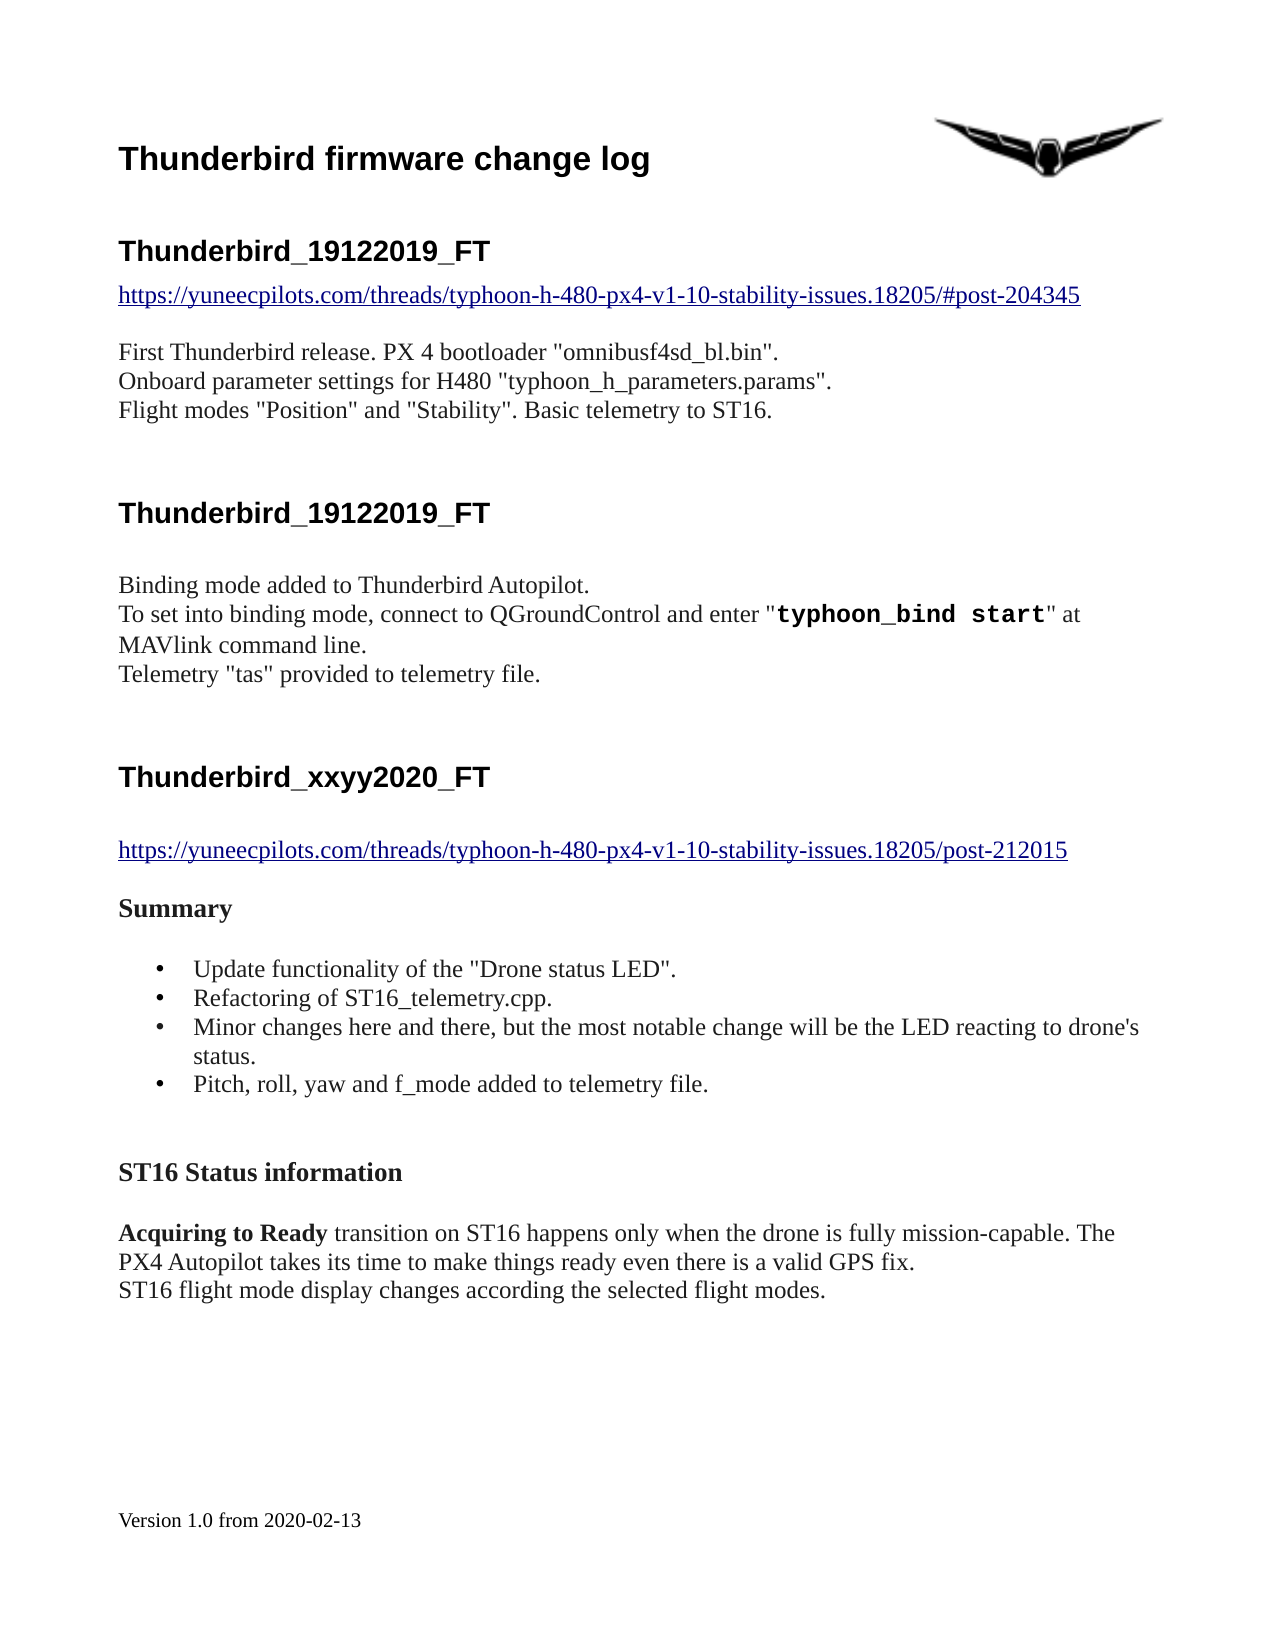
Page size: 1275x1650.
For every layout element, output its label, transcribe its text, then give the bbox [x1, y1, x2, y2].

text Flight modes "Position" and "Stability". Basic telemetry to ST16. [118, 395, 1157, 423]
text Binding mode added to Thunderbird Autopilot. [118, 571, 1157, 599]
text ST16 Status information [118, 1156, 1157, 1187]
subtitle Thunderbird_19122019_FT [118, 233, 1157, 267]
text First Thunderbird release. PX 4 bootloader "omnibusf4sd_bl.bin". [118, 337, 1157, 366]
text https://yuneecpilots.com/threads/typhoon-h-480-px4-v1-10-stability-issues.18205/#post-204345 [118, 280, 1157, 308]
subtitle Thunderbird_19122019_FT [118, 496, 1157, 529]
text https://yuneecpilots.com/threads/typhoon-h-480-px4-v1-10-stability-issues.18205/post-212015 [118, 835, 1157, 863]
list Update functionality of the "Drone status LED". [156, 954, 1157, 983]
subtitle Thunderbird firmware change log [118, 139, 931, 178]
list Pitch, roll, yaw and f_mode added to telemetry file. [156, 1069, 1157, 1127]
subtitle Thunderbird_xxyy2020_FT [118, 760, 1157, 793]
text Onboard parameter settings for H480 "typhoon_h_parameters.params". [118, 366, 1157, 395]
text ST16 flight mode display changes according the selected flight modes. [118, 1276, 1157, 1304]
list Refactoring of ST16_telemetry.cpp. [156, 983, 1157, 1012]
text To set into binding mode, connect to QGroundControl and enter "typhoon_bind start" at MAVlink command line. [118, 599, 1157, 659]
picture [931, 115, 1166, 182]
text Telemetry "tas" provided to telemetry file. [118, 659, 1157, 688]
text Summary [118, 892, 1157, 923]
text Acquiring to Ready transition on ST16 happens only when the drone is fully mission-capable. The PX4 Autopilot takes its time to make things ready even there is a valid GPS fix. [118, 1218, 1157, 1276]
list Minor changes here and there, but the most notable change will be the LED reacting to drone's status. [156, 1012, 1157, 1069]
